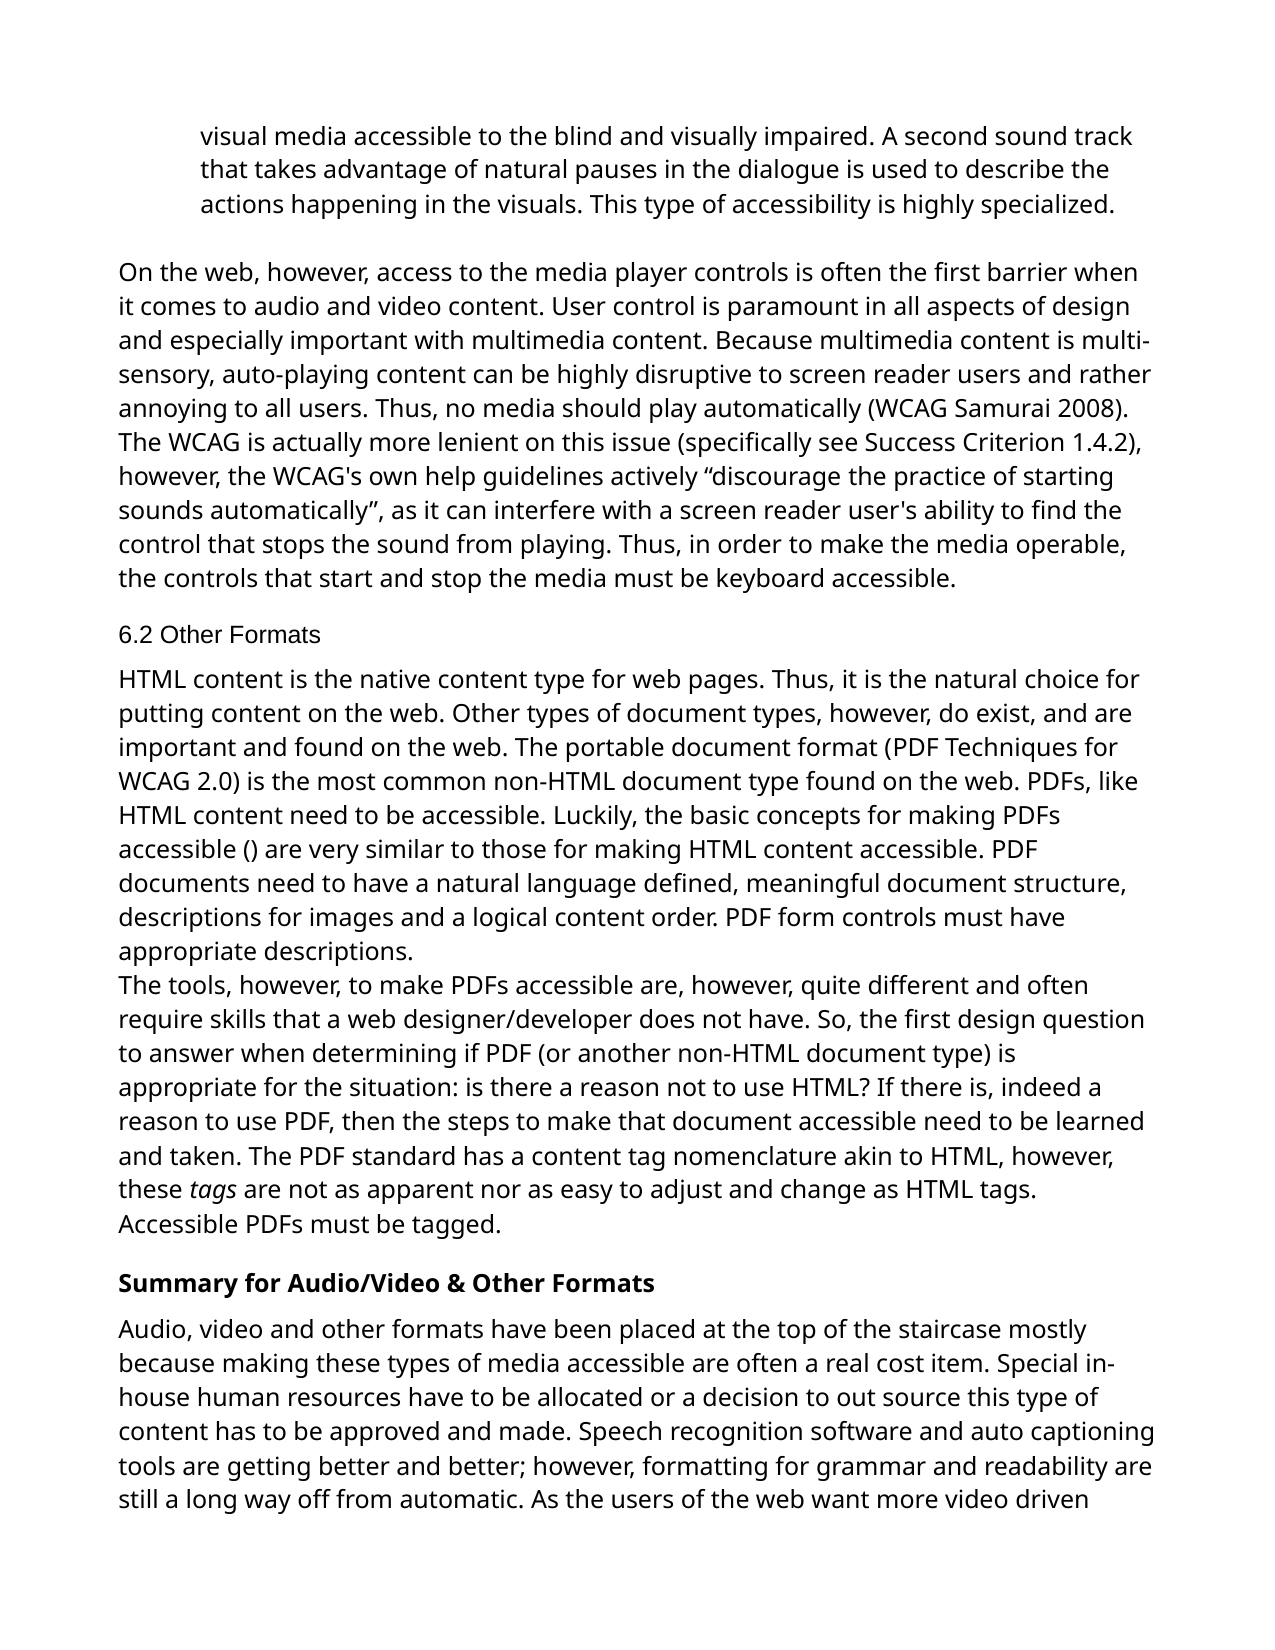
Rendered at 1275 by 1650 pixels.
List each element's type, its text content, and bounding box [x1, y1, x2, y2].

subtitle 6.2 Other Formats [118, 620, 1157, 649]
text The tools, however, to make PDFs accessible are, however, quite different and often require skills that a web designer/developer does not have. So, the first design question to answer when determining if PDF (or another non-HTML document type) is appropriate for the situation: is there a reason not to use HTML? If there is, indeed a reason to use PDF, then the steps to make that document accessible need to be learned and taken. The PDF standard has a content tag nomenclature akin to HTML, however, these tags are not as apparent nor as easy to adjust and change as HTML tags. Accessible PDFs must be tagged. [118, 968, 1157, 1240]
subtitle Summary for Audio/Video & Other Formats [118, 1265, 1157, 1299]
text HTML content is the native content type for web pages. Thus, it is the natural choice for putting content on the web. Other types of document types, however, do exist, and are important and found on the web. The portable document format (PDF Techniques for WCAG 2.0) is the most common non-HTML document type found on the web. PDFs, like HTML content need to be accessible. Luckily, the basic concepts for making PDFs accessible () are very similar to those for making HTML content accessible. PDF documents need to have a natural language defined, meaningful document structure, descriptions for images and a logical content order. PDF form controls must have appropriate descriptions. [118, 661, 1157, 968]
text Audio, video and other formats have been placed at the top of the staircase mostly because making these types of media accessible are often a real cost item. Special in-house human resources have to be allocated or a decision to out source this type of content has to be approved and made. Speech recognition software and auto captioning tools are getting better and better; however, formatting for grammar and readability are still a long way off from automatic. As the users of the web want more video driven [118, 1312, 1157, 1516]
text On the web, however, access to the media player controls is often the first barrier when it comes to audio and video content. User control is paramount in all aspects of design and especially important with multimedia content. Because multimedia content is multi-sensory, auto-playing content can be highly disruptive to screen reader users and rather annoying to all users. Thus, no media should play automatically (WCAG Samurai 2008). The WCAG is actually more lenient on this issue (specifically see Success Criterion 1.4.2), however, the WCAG's own help guidelines actively “discourage the practice of starting sounds automatically”, as it can interfere with a screen reader user's ability to find the control that stops the sound from playing. Thus, in order to make the media operable, the controls that start and stop the media must be keyboard accessible. [118, 254, 1157, 595]
list visual media accessible to the blind and visually impaired. A second sound track that takes advantage of natural pauses in the dialogue is used to describe the actions happening in the visuals. This type of accessibility is highly specialized. [163, 118, 1157, 220]
